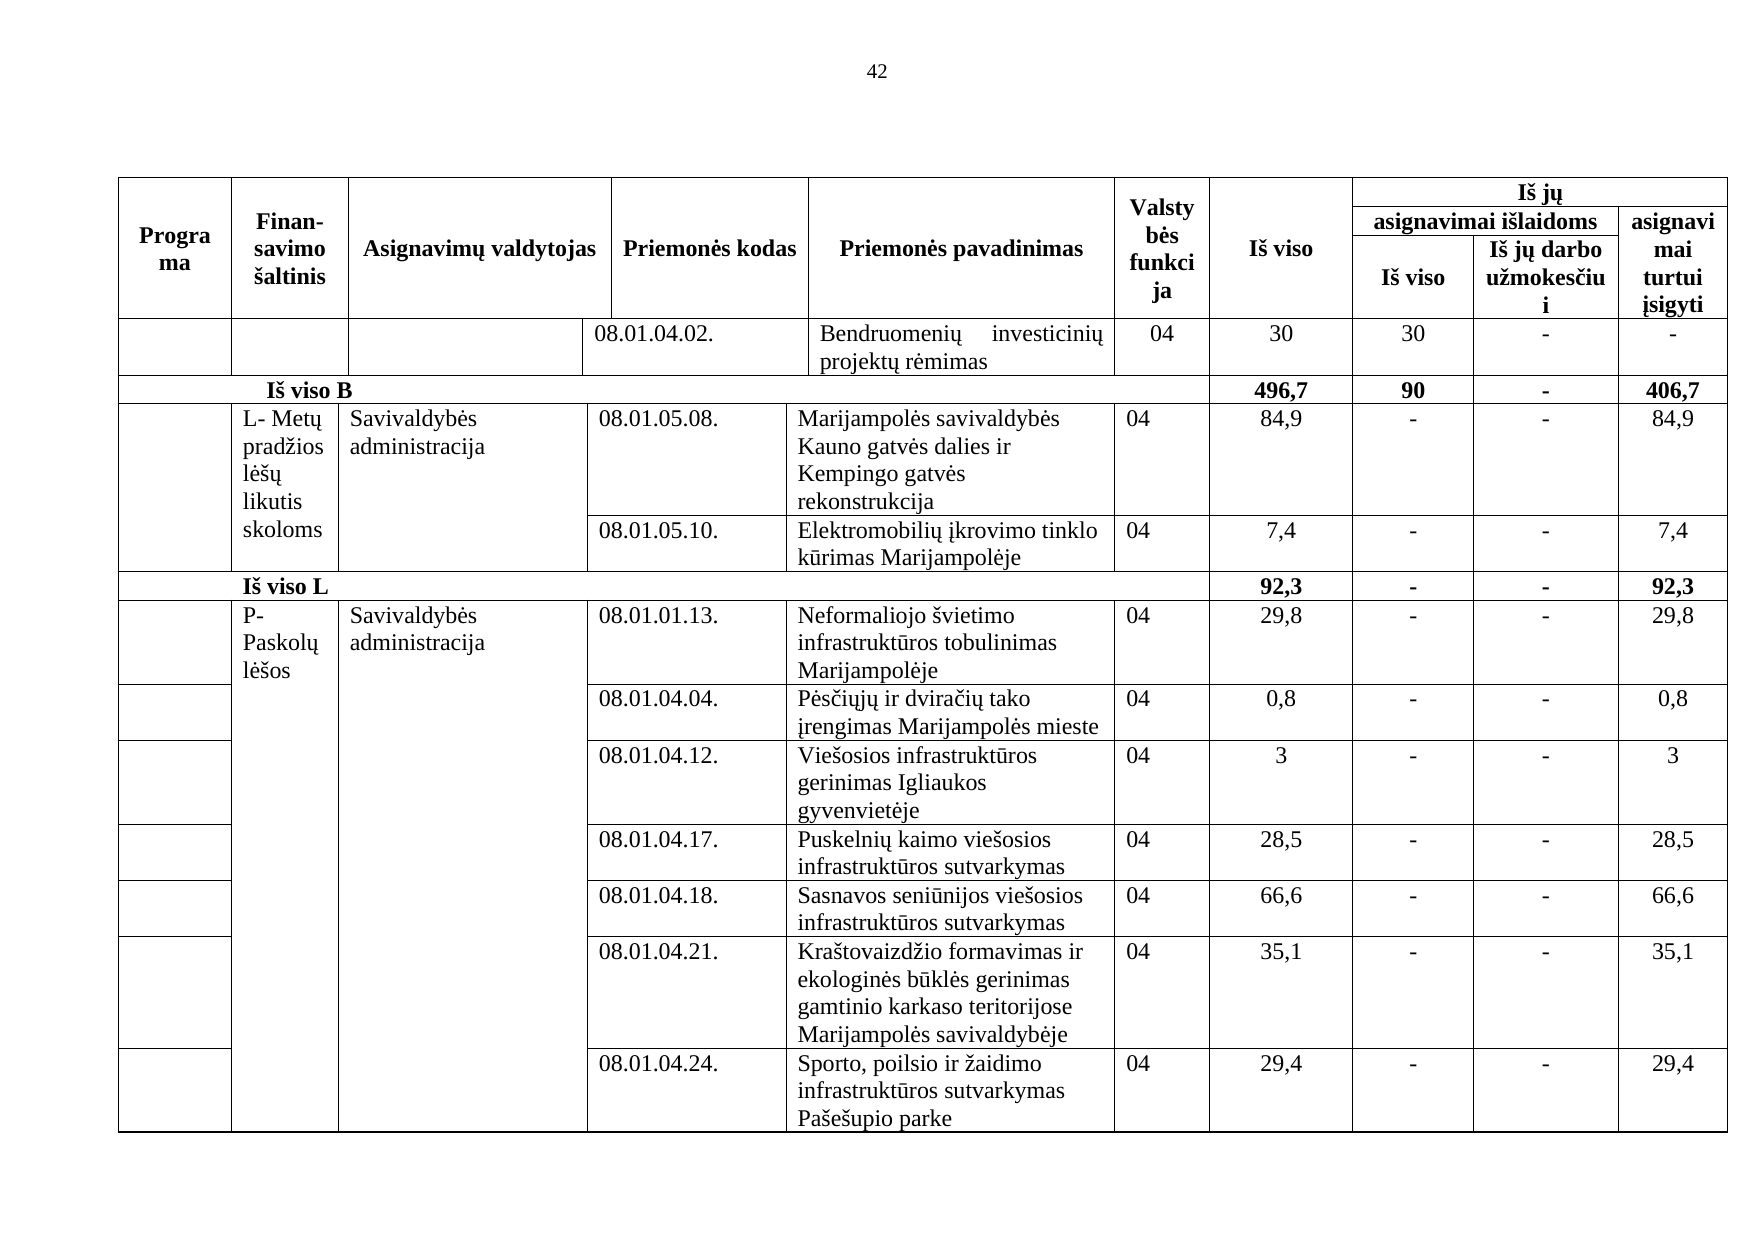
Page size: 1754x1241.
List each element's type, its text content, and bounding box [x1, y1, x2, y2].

table_cell Elektromobilių įkrovimo tinklo kūrimas Marijampolėje [787, 516, 1114, 571]
table_cell 84,9 [1210, 404, 1352, 515]
table_cell - [1474, 1049, 1618, 1131]
table_cell 92,3 [1210, 572, 1352, 599]
table_cell [119, 319, 231, 374]
table_cell 30 [1210, 319, 1352, 374]
table_cell 30 [1353, 319, 1473, 374]
table_cell Savivaldybės administracija [339, 601, 587, 1131]
table_cell 08.01.04.21. [588, 937, 786, 1047]
table_cell 3 [1210, 741, 1352, 823]
table_cell Iš viso L [119, 572, 1209, 599]
table_header Programa [119, 178, 231, 318]
table_cell 08.01.04.17. [588, 825, 786, 880]
table_cell 7,4 [1619, 516, 1727, 571]
table_cell [349, 319, 582, 374]
table_cell 35,1 [1619, 937, 1727, 1047]
table_cell 29,4 [1619, 1049, 1727, 1131]
table_cell 04 [1115, 741, 1209, 823]
table_cell 04 [1115, 937, 1209, 1047]
table_cell [119, 881, 231, 936]
table_cell P-Paskolų lėšos [232, 601, 338, 1131]
table_header Valstybės funkcija [1115, 178, 1209, 318]
table_header Finan-savimo šaltinis [232, 178, 348, 318]
table_cell - [1353, 685, 1473, 740]
table_cell [119, 404, 231, 571]
table_cell - [1353, 1049, 1473, 1131]
table_cell Pėsčiųjų ir dviračių tako įrengimas Marijampolės mieste [787, 685, 1114, 740]
table_cell - [1353, 937, 1473, 1047]
table_cell [119, 741, 231, 823]
table_cell [232, 319, 348, 374]
table_cell 3 [1619, 741, 1727, 823]
table_cell 04 [1115, 881, 1209, 936]
table_cell - [1619, 319, 1727, 374]
table_cell 35,1 [1210, 937, 1352, 1047]
table_cell - [1474, 741, 1618, 823]
table_cell - [1353, 601, 1473, 683]
table_cell - [1474, 881, 1618, 936]
table_cell 28,5 [1619, 825, 1727, 880]
table_cell - [1474, 404, 1618, 515]
table_cell - [1474, 376, 1618, 403]
table_cell - [1474, 572, 1618, 599]
table_cell 406,7 [1619, 376, 1727, 403]
table_cell [119, 1049, 231, 1131]
table_cell 66,6 [1210, 881, 1352, 936]
table_cell 66,6 [1619, 881, 1727, 936]
table_cell 08.01.04.12. [588, 741, 786, 823]
table_cell Neformaliojo švietimo infrastruktūros tobulinimas Marijampolėje [787, 601, 1114, 683]
table_cell Sasnavos seniūnijos viešosios infrastruktūros sutvarkymas [787, 881, 1114, 936]
table_cell 29,4 [1210, 1049, 1352, 1131]
table_cell - [1353, 572, 1473, 599]
table_cell - [1474, 516, 1618, 571]
table_cell 04 [1115, 601, 1209, 683]
table_cell 04 [1115, 1049, 1209, 1131]
table_cell 04 [1115, 319, 1209, 374]
table_cell Viešosios infrastruktūros gerinimas Igliaukos gyvenvietėje [787, 741, 1114, 823]
table_cell Sporto, poilsio ir žaidimo infrastruktūros sutvarkymas Pašešupio parke [787, 1049, 1114, 1131]
table_cell 08.01.05.10. [588, 516, 786, 571]
table_header Iš jų [1353, 178, 1727, 206]
table_cell - [1353, 881, 1473, 936]
table_cell - [1353, 741, 1473, 823]
table_header Priemonės pavadinimas [809, 178, 1114, 318]
table_cell Savivaldybės administracija [339, 404, 587, 571]
table_cell - [1353, 825, 1473, 880]
table_cell Marijampolės savivaldybės Kauno gatvės dalies ir Kempingo gatvės rekonstrukcija [787, 404, 1114, 515]
table_cell Iš viso B [119, 376, 1209, 403]
table_cell [119, 601, 231, 683]
table_cell Iš jų darbo užmokesčiui [1474, 236, 1618, 318]
table_cell asignavimai išlaidoms [1353, 207, 1618, 234]
table_cell 7,4 [1210, 516, 1352, 571]
table_cell 04 [1115, 404, 1209, 515]
table_cell - [1474, 685, 1618, 740]
table_cell 0,8 [1619, 685, 1727, 740]
table_cell [119, 685, 231, 740]
table_cell Iš viso [1353, 236, 1473, 318]
table_cell 90 [1353, 376, 1473, 403]
table_cell 08.01.04.18. [588, 881, 786, 936]
table_cell 04 [1115, 685, 1209, 740]
table_cell - [1353, 404, 1473, 515]
table_cell 28,5 [1210, 825, 1352, 880]
table_cell 04 [1115, 825, 1209, 880]
table_cell - [1474, 319, 1618, 374]
table_cell - [1474, 601, 1618, 683]
table_cell 04 [1115, 516, 1209, 571]
table_cell [119, 825, 231, 880]
table_cell 08.01.04.04. [588, 685, 786, 740]
table_cell 08.01.01.13. [588, 601, 786, 683]
table_cell Bendruomenių investicinių projektų rėmimas [809, 319, 1114, 374]
table_cell 29,8 [1619, 601, 1727, 683]
table_cell - [1474, 825, 1618, 880]
table_cell 92,3 [1619, 572, 1727, 599]
table_cell asignavimai turtui įsigyti [1619, 207, 1727, 318]
table_cell 08.01.05.08. [588, 404, 786, 515]
table_cell [119, 937, 231, 1047]
table_header Asignavimų valdytojas [349, 178, 611, 318]
table_header Iš viso [1210, 178, 1352, 318]
table_cell - [1353, 516, 1473, 571]
table_cell L- Metų pradžios lėšų likutis skoloms [232, 404, 338, 571]
table_cell 08.01.04.24. [588, 1049, 786, 1131]
table_cell Puskelnių kaimo viešosios infrastruktūros sutvarkymas [787, 825, 1114, 880]
table_header Priemonės kodas [612, 178, 808, 318]
table_cell - [1474, 937, 1618, 1047]
table_cell Kraštovaizdžio formavimas ir ekologinės būklės gerinimas gamtinio karkaso teritorijose Marijampolės savivaldybėje [787, 937, 1114, 1047]
table_cell 84,9 [1619, 404, 1727, 515]
table_cell 0,8 [1210, 685, 1352, 740]
table_cell 08.01.04.02. [583, 319, 808, 374]
table_cell 496,7 [1210, 376, 1352, 403]
table_cell 29,8 [1210, 601, 1352, 683]
